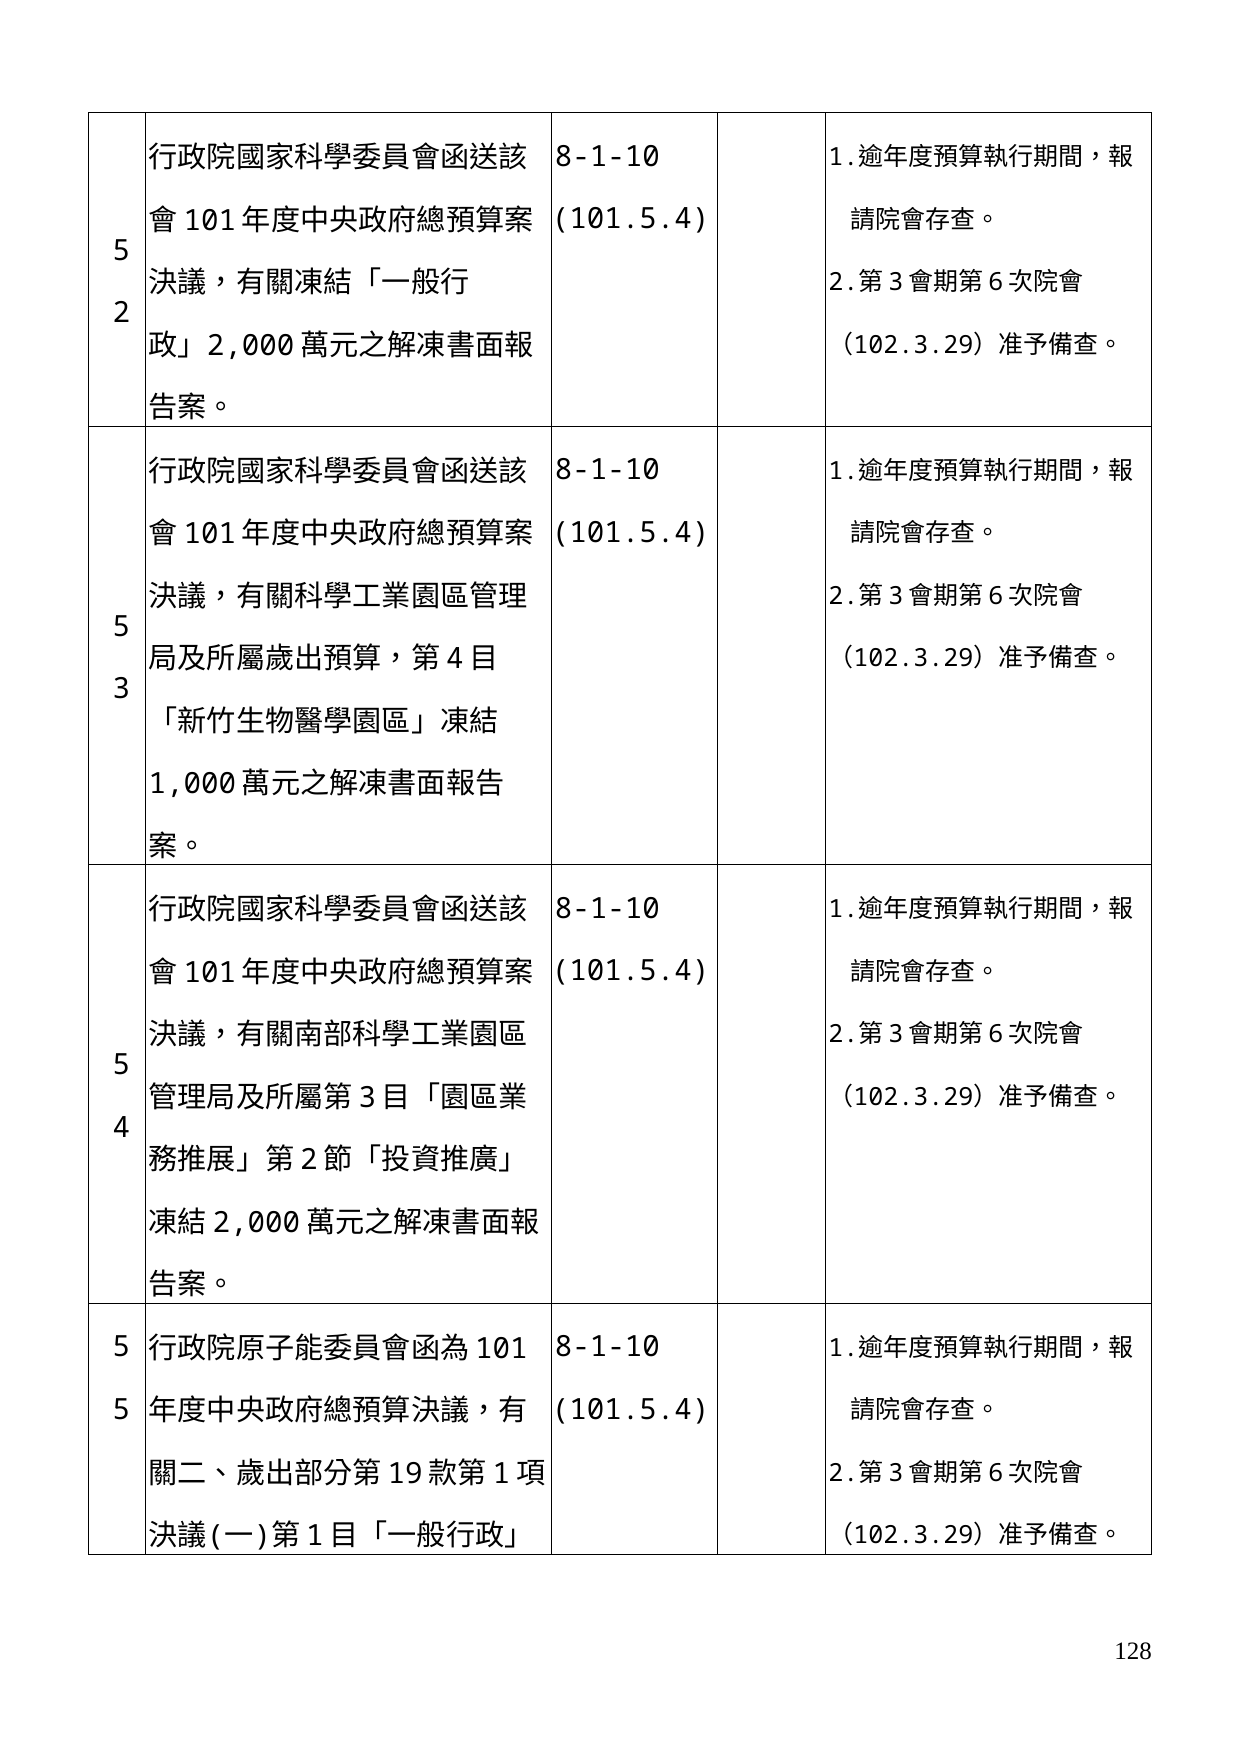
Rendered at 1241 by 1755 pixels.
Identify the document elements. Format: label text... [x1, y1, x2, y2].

table_cell [89, 113, 145, 426]
table_cell [718, 1304, 825, 1554]
table_cell 行政院國家科學委員會函送該會101年度中央政府總預算案決議，有關南部科學工業園區管理局及所屬第3目「園區業務推展」第2節「投資推廣」凍結2,000萬元之解凍書面報告案。 [146, 865, 551, 1303]
table_cell [89, 865, 145, 1303]
table_cell 8-1-10 (101.5.4) [552, 1304, 717, 1554]
table_cell [718, 427, 825, 864]
table_cell 行政院國家科學委員會函送該會101年度中央政府總預算案決議，有關科學工業園區管理局及所屬歲出預算，第4目「新竹生物醫學園區」凍結1,000萬元之解凍書面報告案。 [146, 427, 551, 864]
table_cell [718, 865, 825, 1303]
table_cell 行政院國家科學委員會函送該會101年度中央政府總預算案決議，有關凍結「一般行政」2,000萬元之解凍書面報告案。 [146, 113, 551, 426]
table_cell 1.逾年度預算執行期間，報請院會存查。 2.第3會期第6次院會（102.3.29）准予備查。 [826, 113, 1151, 426]
table_cell 行政院原子能委員會函為101年度中央政府總預算決議，有關二、歲出部分第19款第1項決議(一)第1目「一般行政」 [146, 1304, 551, 1554]
table_cell [89, 427, 145, 864]
table_cell 1.逾年度預算執行期間，報請院會存查。 2.第3會期第6次院會（102.3.29）准予備查。 [826, 865, 1151, 1303]
table_cell 8-1-10 (101.5.4) [552, 113, 717, 426]
table_cell 8-1-10 (101.5.4) [552, 865, 717, 1303]
table_cell 8-1-10 (101.5.4) [552, 427, 717, 864]
table_cell [718, 113, 825, 426]
table_cell [89, 1304, 145, 1554]
table_cell 1.逾年度預算執行期間，報請院會存查。 2.第3會期第6次院會（102.3.29）准予備查。 [826, 1304, 1151, 1554]
table_cell 1.逾年度預算執行期間，報請院會存查。 2.第3會期第6次院會（102.3.29）准予備查。 [826, 427, 1151, 864]
